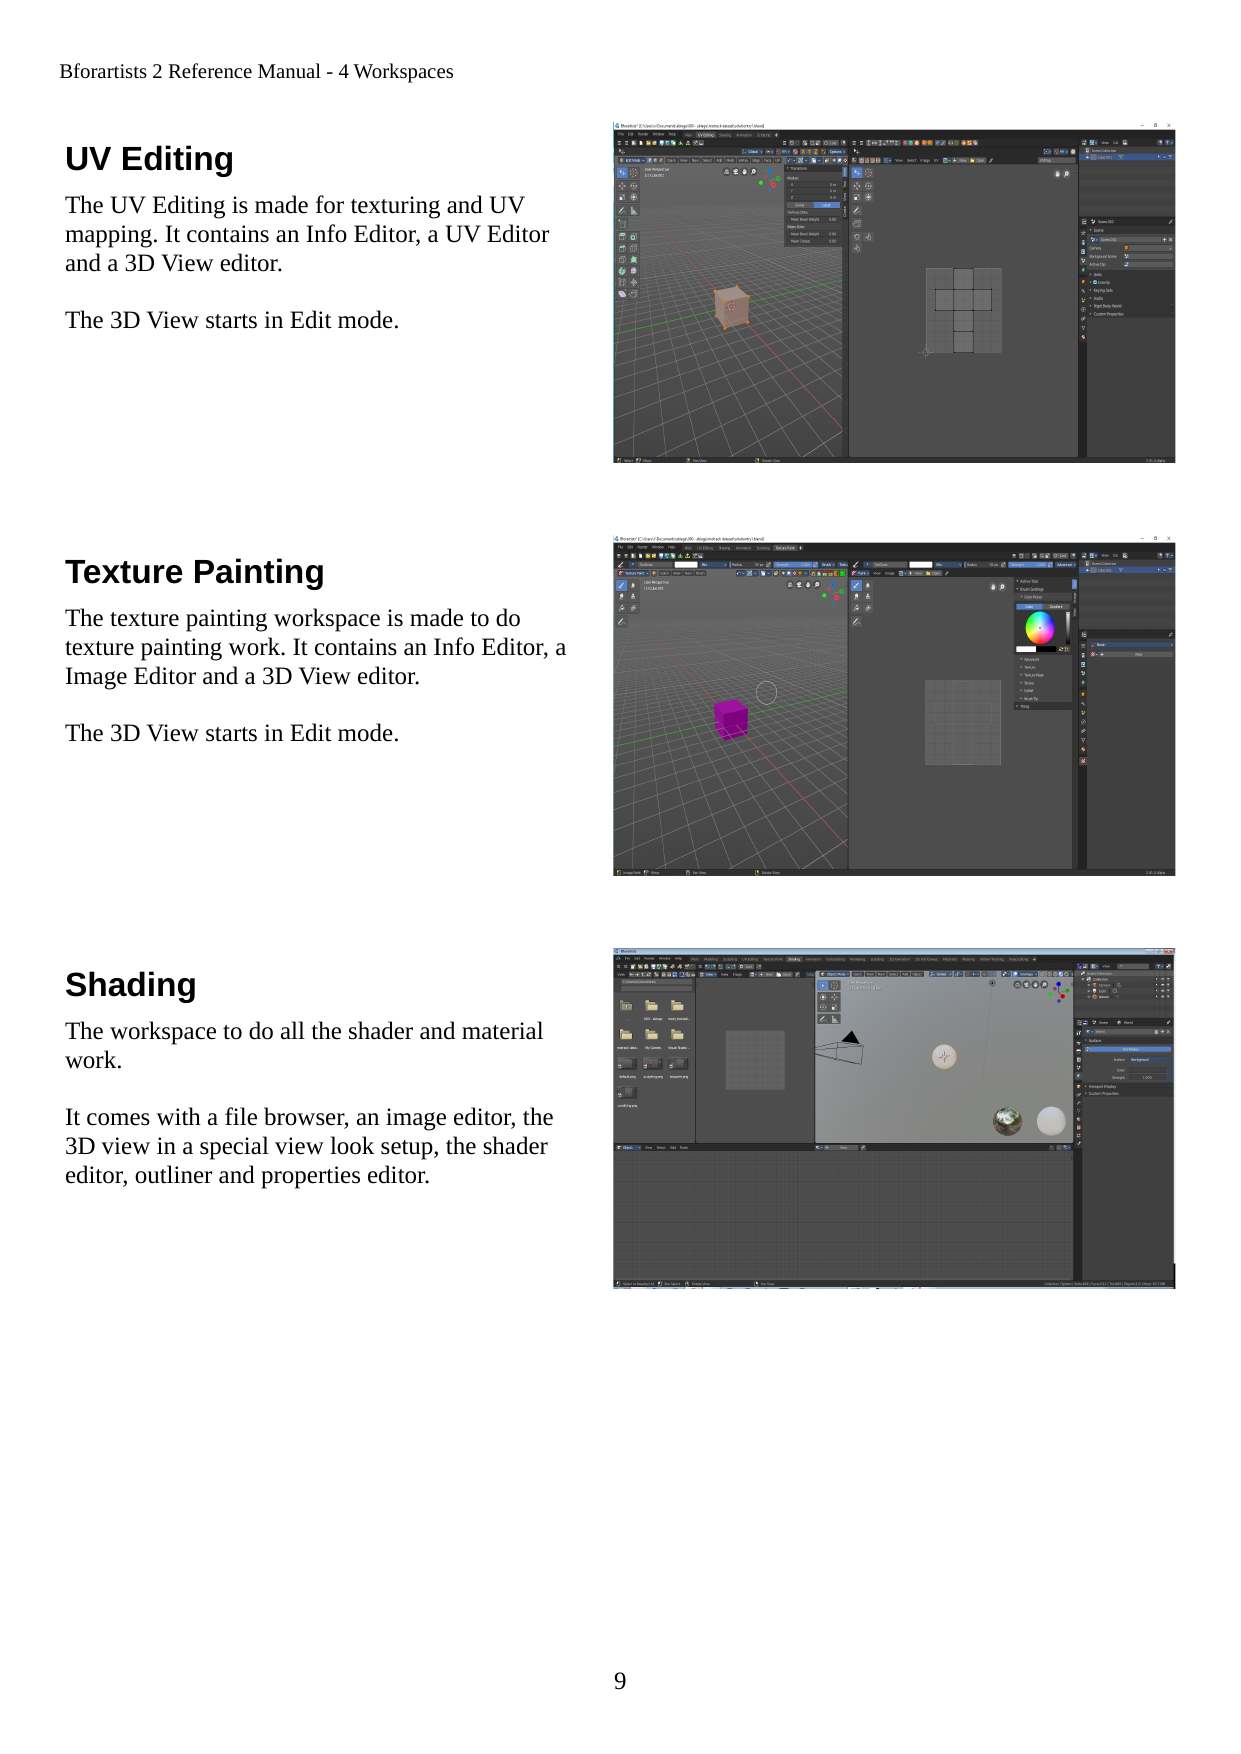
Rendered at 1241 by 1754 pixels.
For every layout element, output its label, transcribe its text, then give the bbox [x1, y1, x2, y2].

picture [613, 948, 1176, 1289]
picture [613, 122, 1176, 463]
picture [613, 535, 1176, 876]
table_header [596, 113, 1181, 497]
table_header [596, 526, 1181, 910]
table_header Texture Painting The texture painting workspace is made to do texture painting work. It contains an Info Editor, a Image Editor and a 3D View editor. The 3D View starts in Edit mode. [59, 526, 596, 910]
table_header Shading The workspace to do all the shader and material work. It comes with a file browser, an image editor, the 3D view in a special view look setup, the shader editor, outliner and properties editor. [59, 939, 596, 1323]
table_header UV Editing The UV Editing is made for texturing and UV mapping. It contains an Info Editor, a UV Editor and a 3D View editor. The 3D View starts in Edit mode. [59, 113, 596, 497]
table_header [596, 939, 1181, 1323]
